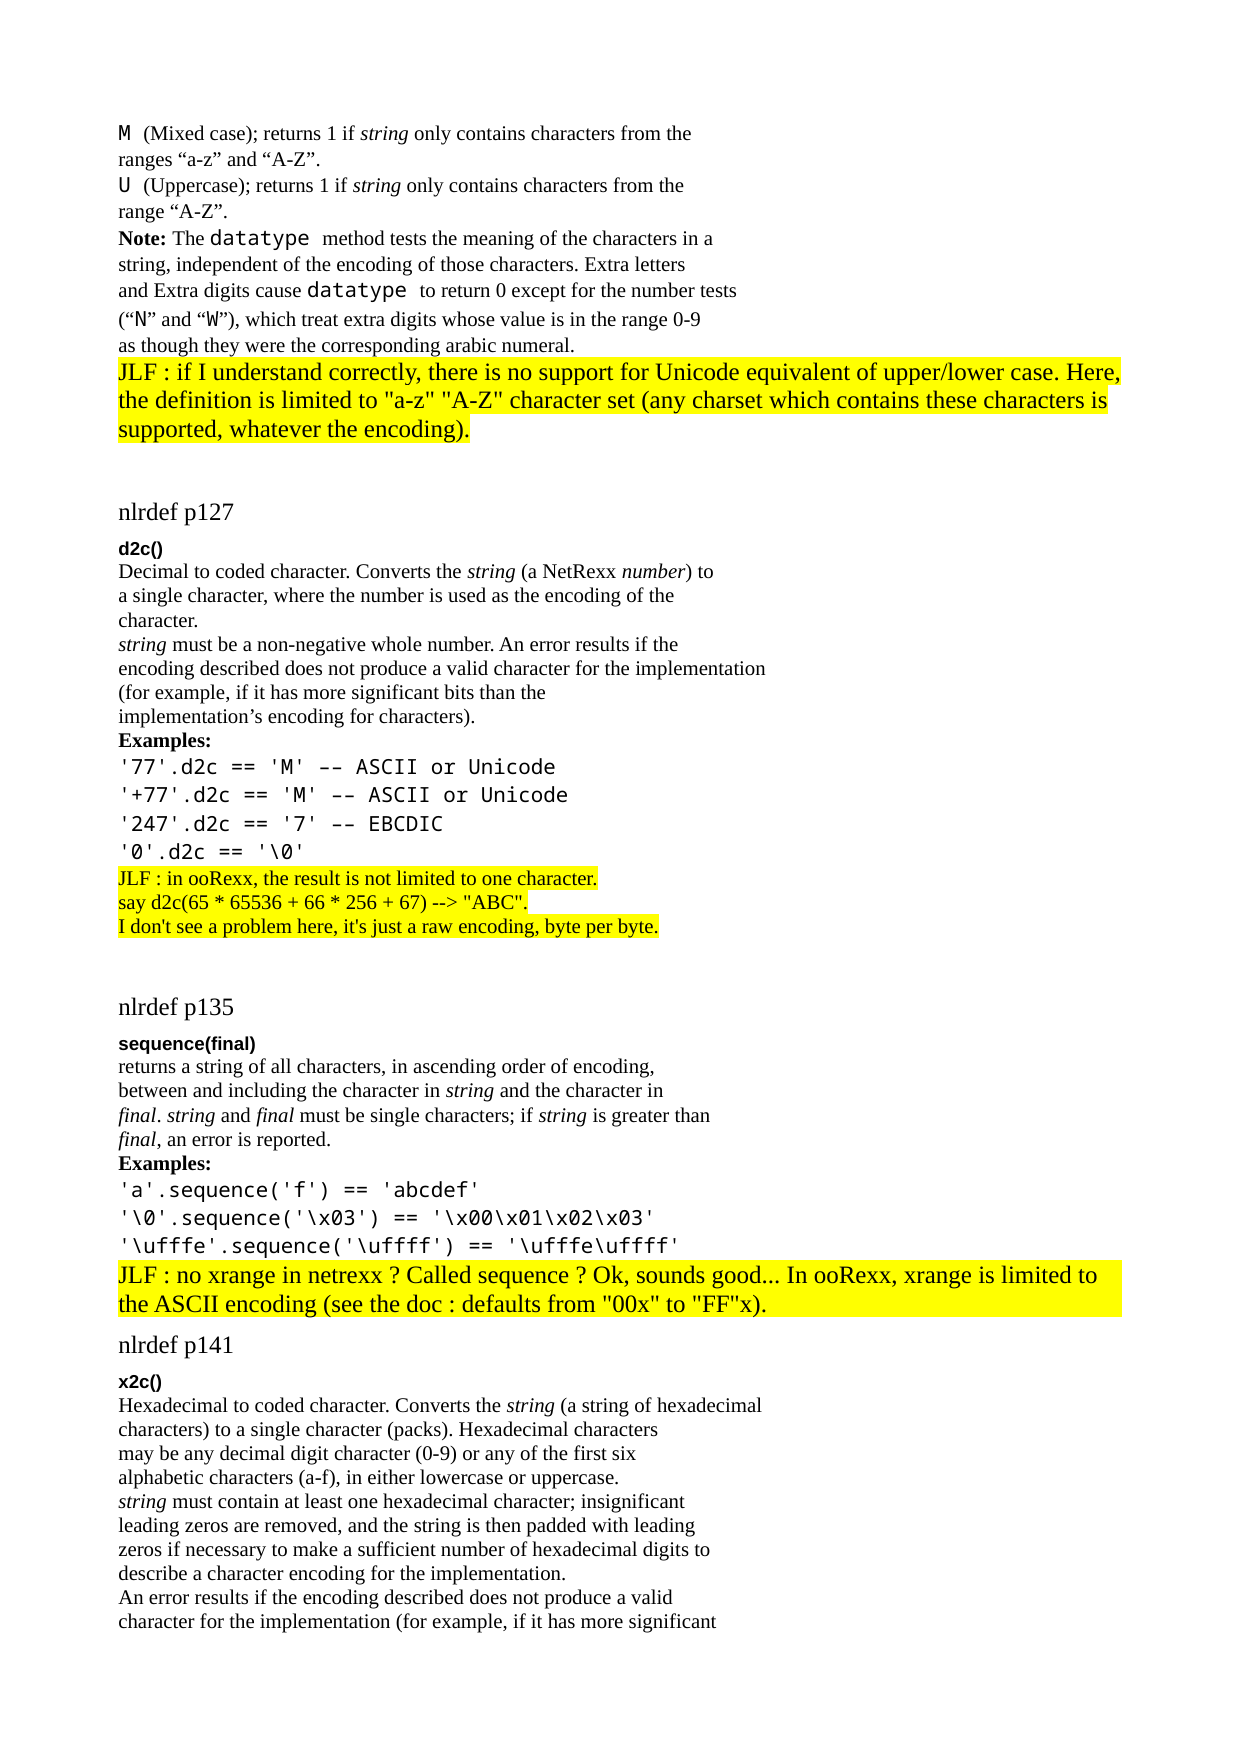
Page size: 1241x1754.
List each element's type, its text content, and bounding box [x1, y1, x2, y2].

text '0'.d2c == '\0' [118, 837, 1122, 866]
text x2c() [118, 1371, 1122, 1393]
text Decimal to coded character. Converts the string (a NetRexx number) to [118, 559, 1122, 583]
text Examples: [118, 1151, 1122, 1175]
text character. [118, 607, 1122, 632]
text '247'.d2c == '7' –– EBCDIC [118, 809, 1122, 837]
text characters) to a single character (packs). Hexadecimal characters [118, 1417, 1122, 1441]
text (for example, if it has more significant bits than the [118, 680, 1122, 704]
text '+77'.d2c == 'M' –– ASCII or Unicode [118, 780, 1122, 809]
text d2c() [118, 538, 1122, 559]
text sequence(final) [118, 1033, 1122, 1054]
text U (Uppercase); returns 1 if string only contains characters from the [118, 171, 1122, 199]
text Hexadecimal to coded character. Converts the string (a string of hexadecimal [118, 1393, 1122, 1417]
text M (Mixed case); returns 1 if string only contains characters from the [118, 118, 1122, 147]
text nlrdef p127 [118, 497, 1122, 525]
text string, independent of the encoding of those characters. Extra letters [118, 252, 1122, 276]
text '77'.d2c == 'M' –– ASCII or Unicode [118, 752, 1122, 780]
text zeros if necessary to make a sufficient number of hexadecimal digits to [118, 1537, 1122, 1561]
text a single character, where the number is used as the encoding of the [118, 583, 1122, 607]
text leading zeros are removed, and the string is then padded with leading [118, 1513, 1122, 1537]
text (“N” and “W”), which treat extra digits whose value is in the range 0-9 [118, 304, 1122, 332]
text describe a character encoding for the implementation. [118, 1561, 1122, 1585]
text range “A-Z”. [118, 199, 1122, 223]
text '\0'.sequence('\x03') == '\x00\x01\x02\x03' [118, 1203, 1122, 1232]
text final. string and final must be single characters; if string is greater than [118, 1102, 1122, 1127]
text JLF : no xrange in netrexx ? Called sequence ? Ok, sounds good... In ooRexx, xrange is limited to the ASCII encoding (see the doc : defaults from "00x" to "FF"x). [118, 1260, 1122, 1317]
text Examples: [118, 728, 1122, 752]
text returns a string of all characters, in ascending order of encoding, [118, 1054, 1122, 1078]
text as though they were the corresponding arabic numeral. [118, 332, 1122, 357]
text nlrdef p135 [118, 992, 1122, 1020]
text between and including the character in string and the character in [118, 1078, 1122, 1102]
text JLF : if I understand correctly, there is no support for Unicode equivalent of upper/lower case. Here, the definition is limited to "a-z" "A-Z" character set (any charset which contains these characters is supported, whatever the encoding). [118, 357, 1122, 443]
text Note: The datatype method tests the meaning of the characters in a [118, 223, 1122, 252]
text '\ufffe'.sequence('\uffff') == '\ufffe\uffff' [118, 1232, 1122, 1260]
text and Extra digits cause datatype to return 0 except for the number tests [118, 276, 1122, 304]
text JLF : in ooRexx, the result is not limited to one character. say d2c(65 * 65536 + 66 * 256 + 67) --> "ABC". I don't see a problem here, it's just a raw encoding, byte per byte. [118, 866, 1122, 938]
text 'a'.sequence('f') == 'abcdef' [118, 1175, 1122, 1203]
text character for the implementation (for example, if it has more significant [118, 1609, 1122, 1633]
text string must be a non-negative whole number. An error results if the [118, 632, 1122, 656]
text nlrdef p141 [118, 1330, 1122, 1359]
text string must contain at least one hexadecimal character; insignificant [118, 1489, 1122, 1513]
text implementation’s encoding for characters). [118, 704, 1122, 728]
text ranges “a-z” and “A-Z”. [118, 147, 1122, 171]
text An error results if the encoding described does not produce a valid [118, 1585, 1122, 1609]
text final, an error is reported. [118, 1127, 1122, 1151]
text encoding described does not produce a valid character for the implementation [118, 656, 1122, 680]
text may be any decimal digit character (0-9) or any of the first six [118, 1441, 1122, 1465]
text alphabetic characters (a-f), in either lowercase or uppercase. [118, 1465, 1122, 1489]
